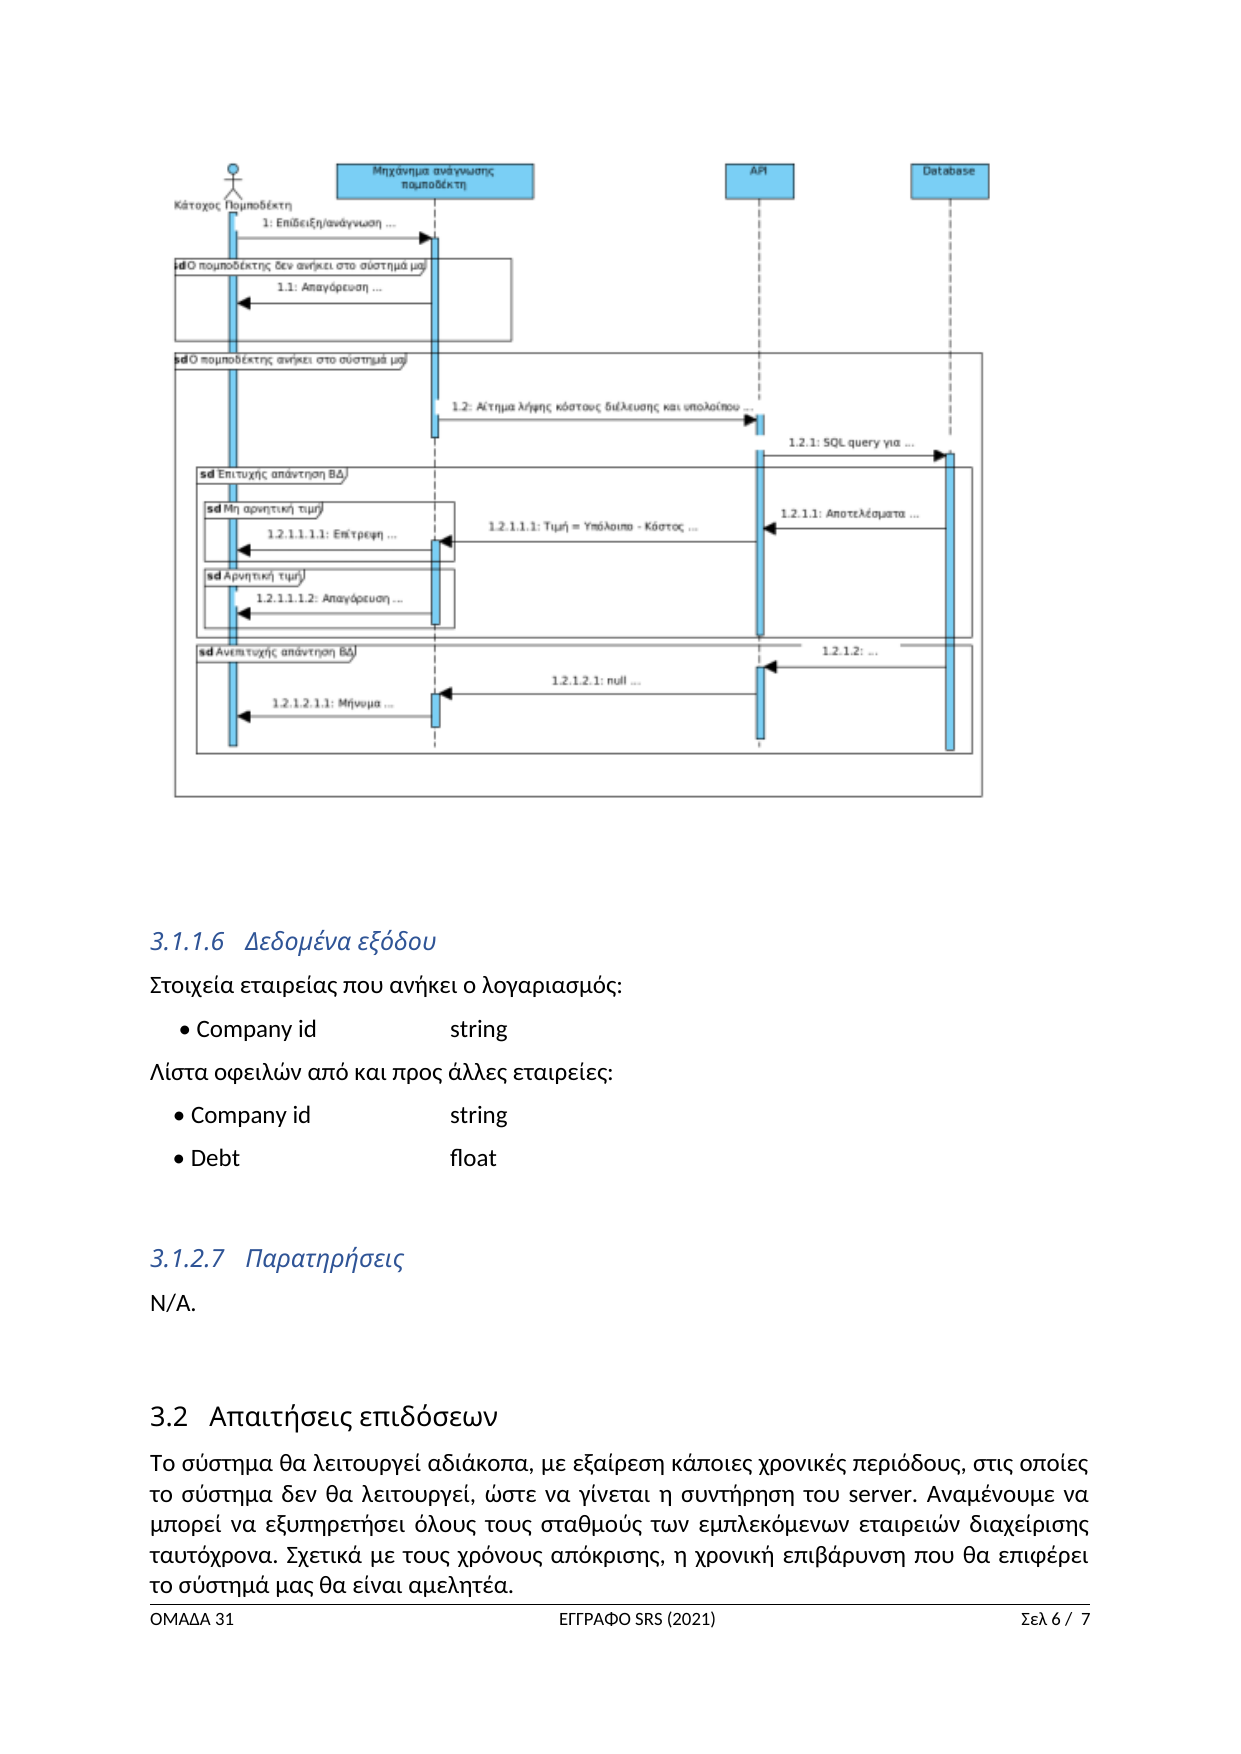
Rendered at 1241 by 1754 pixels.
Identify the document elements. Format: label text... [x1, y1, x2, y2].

text • Company id string [150, 1013, 1090, 1043]
text • Company id string [150, 1099, 1090, 1129]
text • Debt float [150, 1142, 1090, 1172]
picture [150, 150, 1028, 821]
text Ν/Α. [150, 1287, 1090, 1317]
subtitle 3.1.1.6 Δεδομένα εξόδου [150, 923, 1090, 957]
text Το σύστημα θα λειτουργεί αδιάκοπα, με εξαίρεση κάποιες χρονικές περιόδους, στις οποίες το σύστημα δεν θα λειτουργεί, ώστε να γίνεται η συντήρηση του server. Αναμένουμε να μπορεί να εξυπηρετήσει όλους τους σταθμούς των εμπλεκόμενων εταιρειών διαχείρισης ταυτόχρονα. Σχετικά με τους χρόνους απόκρισης, η χρονική επιβάρυνση που θα επιφέρει το σύστημά μας θα είναι αμελητέα. [150, 1447, 1090, 1600]
text Λίστα οφειλών από και προς άλλες εταιρείες: [150, 1056, 1090, 1086]
text Στοιχεία εταιρείας που ανήκει ο λογαριασμός: [150, 970, 1090, 1000]
subtitle 3.2 Απαιτήσεις επιδόσεων [150, 1398, 1090, 1435]
subtitle 3.1.2.7 Παρατηρήσεις [150, 1240, 1090, 1274]
